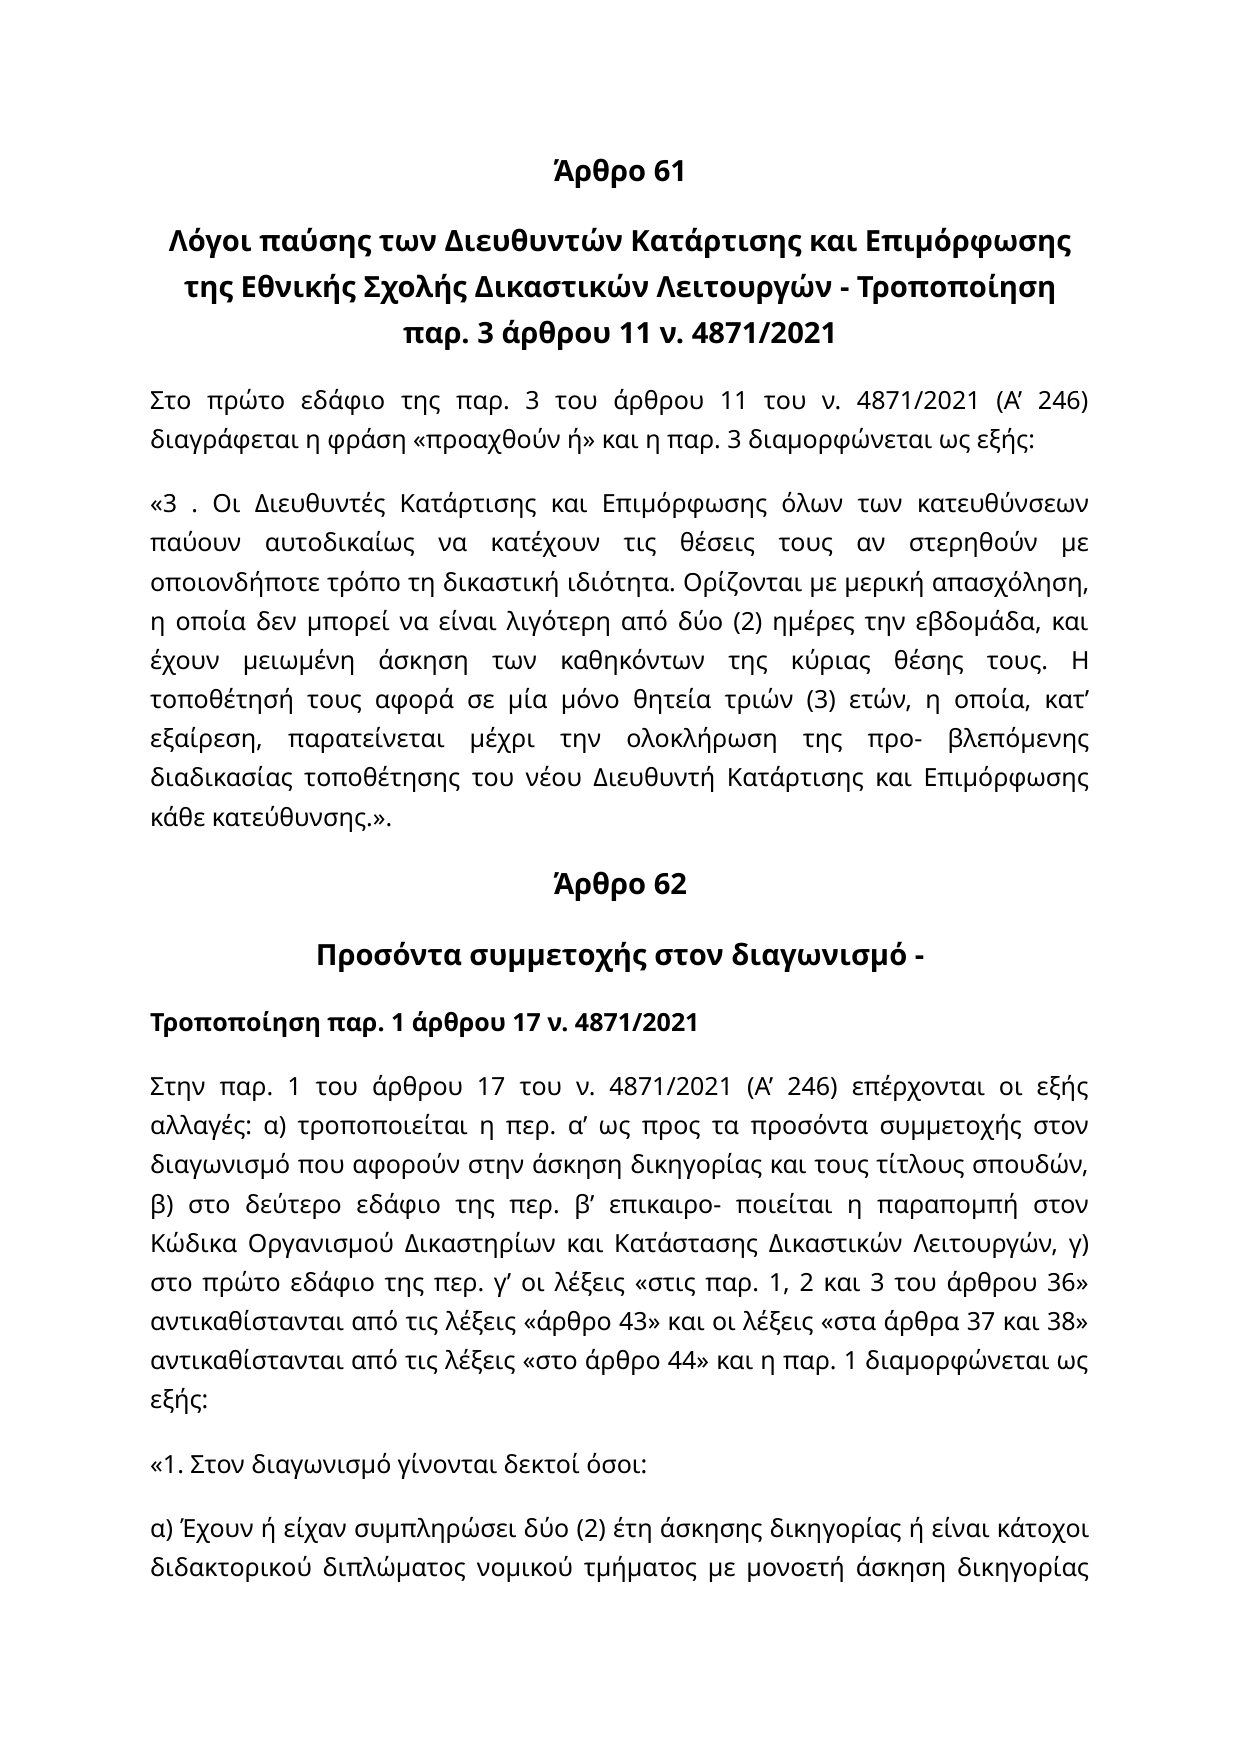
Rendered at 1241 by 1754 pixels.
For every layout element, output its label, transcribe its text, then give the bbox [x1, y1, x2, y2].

text Στην παρ. 1 του άρθρου 17 του ν. 4871/2021 (Α’ 246) επέρχονται οι εξής αλλαγές: α) τροποποιείται η περ. α’ ως προς τα προσόντα συμμετοχής στον διαγωνισμό που αφορούν στην άσκηση δικηγορίας και τους τίτλους σπουδών, β) στο δεύτερο εδάφιο της περ. β’ επικαιρο- ποιείται η παραπομπή στον Κώδικα Οργανισμού Δικαστηρίων και Κατάστασης Δικαστικών Λειτουργών, γ) στο πρώτο εδάφιο της περ. γ’ οι λέξεις «στις παρ. 1, 2 και 3 του άρθρου 36» αντικαθίστανται από τις λέξεις «άρθρο 43» και οι λέξεις «στα άρθρα 37 και 38» αντικαθίστανται από τις λέξεις «στο άρθρο 44» και η παρ. 1 διαμορφώνεται ως εξής: [150, 1069, 1090, 1416]
text Στο πρώτο εδάφιο της παρ. 3 του άρθρου 11 του ν. 4871/2021 (Α’ 246) διαγράφεται η φράση «προαχθούν ή» και η παρ. 3 διαμορφώνεται ως εξής: [150, 382, 1090, 456]
text «1. Στον διαγωνισμό γίνονται δεκτοί όσοι: [150, 1446, 1090, 1480]
subtitle Προσόντα συμμετοχής στον διαγωνισμό - [150, 934, 1090, 974]
text «3 . Οι Διευθυντές Κατάρτισης και Επιμόρφωσης όλων των κατευθύνσεων παύουν αυτοδικαίως να κατέχουν τις θέσεις τους αν στερηθούν με οποιονδήποτε τρόπο τη δικαστική ιδιότητα. Ορίζονται με μερική απασχόληση, η οποία δεν μπορεί να είναι λιγότερη από δύο (2) ημέρες την εβδομάδα, και έχουν μειωμένη άσκηση των καθηκόντων της κύριας θέσης τους. Η τοποθέτησή τους αφορά σε μία μόνο θητεία τριών (3) ετών, η οποία, κατ’ εξαίρεση, παρατείνεται μέχρι την ολοκλήρωση της προ- βλεπόμενης διαδικασίας τοποθέτησης του νέου Διευθυντή Κατάρτισης και Επιμόρφωσης κάθε κατεύθυνσης.». [150, 486, 1090, 833]
subtitle Λόγοι παύσης των Διευθυντών Κατάρτισης και Επιμόρφωσης της Εθνικής Σχολής Δικαστικών Λειτουργών - Τροποποίηση παρ. 3 άρθρου 11 ν. 4871/2021 [150, 221, 1090, 352]
subtitle Άρθρο 61 [150, 150, 1090, 190]
text Τροποποίηση παρ. 1 άρθρου 17 ν. 4871/2021 [150, 1004, 1090, 1039]
text α) Έχουν ή είχαν συμπληρώσει δύο (2) έτη άσκησης δικηγορίας ή είναι κάτοχοι διδακτορικού διπλώματος νομικού τμήματος με μονοετή άσκηση δικηγορίας [150, 1510, 1090, 1584]
subtitle Άρθρο 62 [150, 863, 1090, 903]
